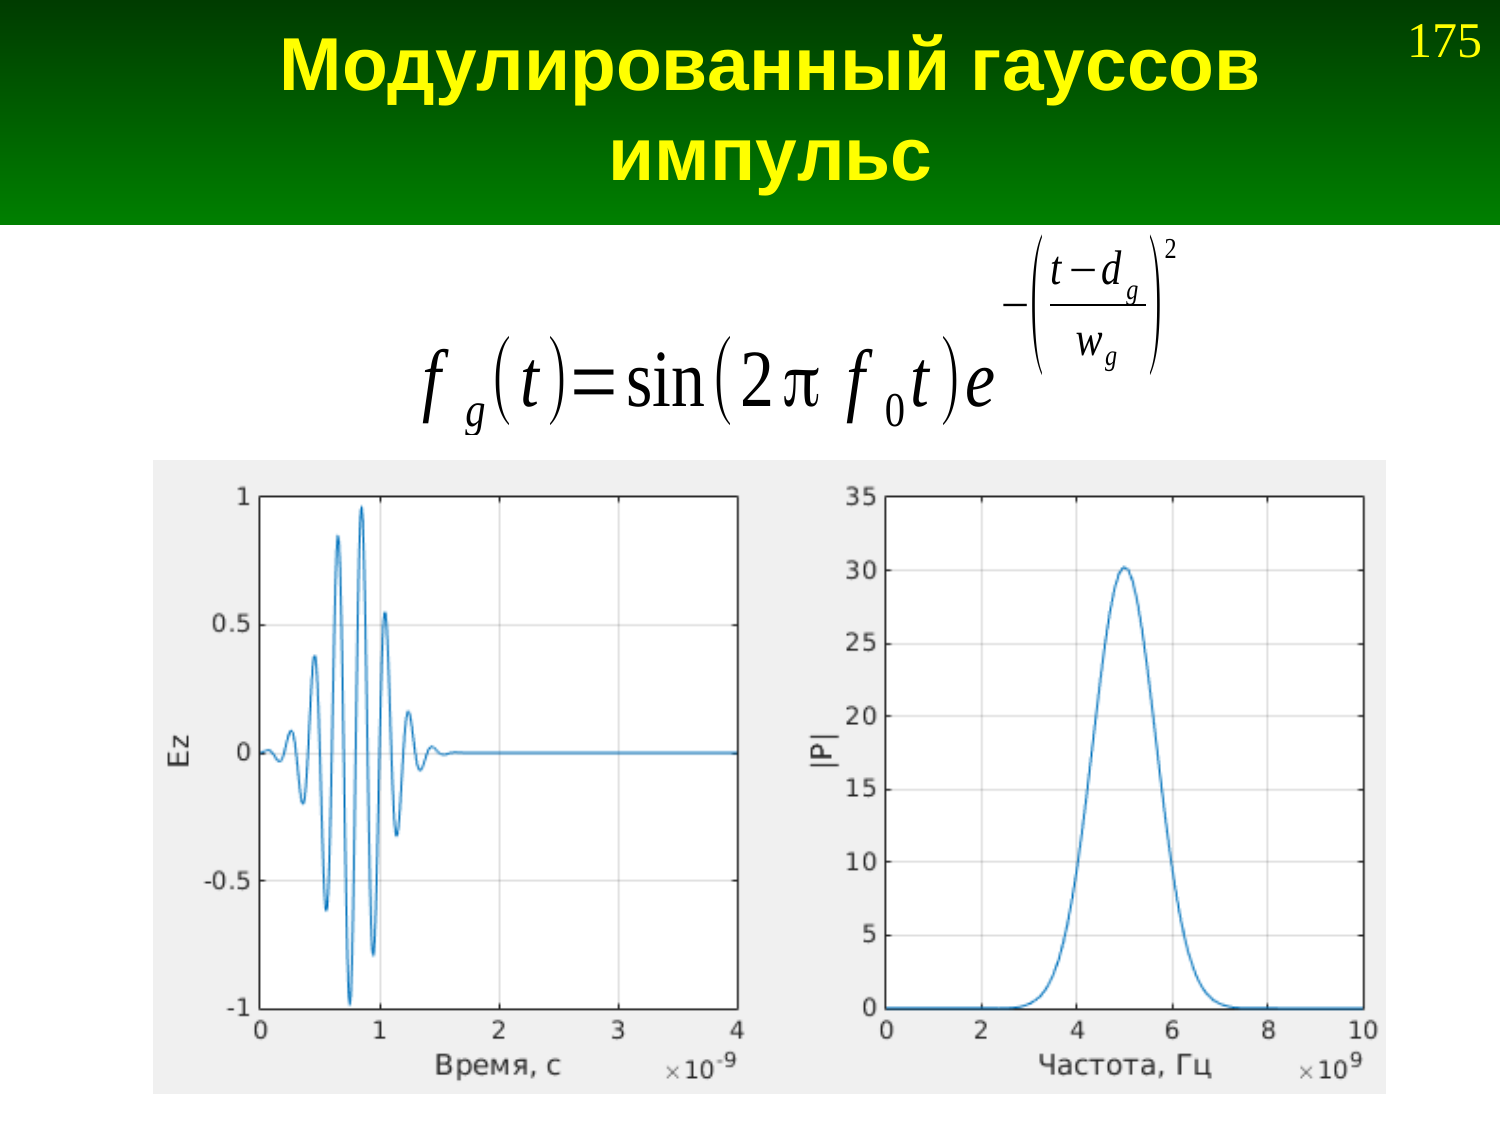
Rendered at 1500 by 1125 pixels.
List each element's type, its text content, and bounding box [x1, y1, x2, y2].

chart [393, 233, 1193, 435]
picture [153, 460, 1386, 1094]
title Модулированный гауссов импульс [100, 7, 1441, 204]
